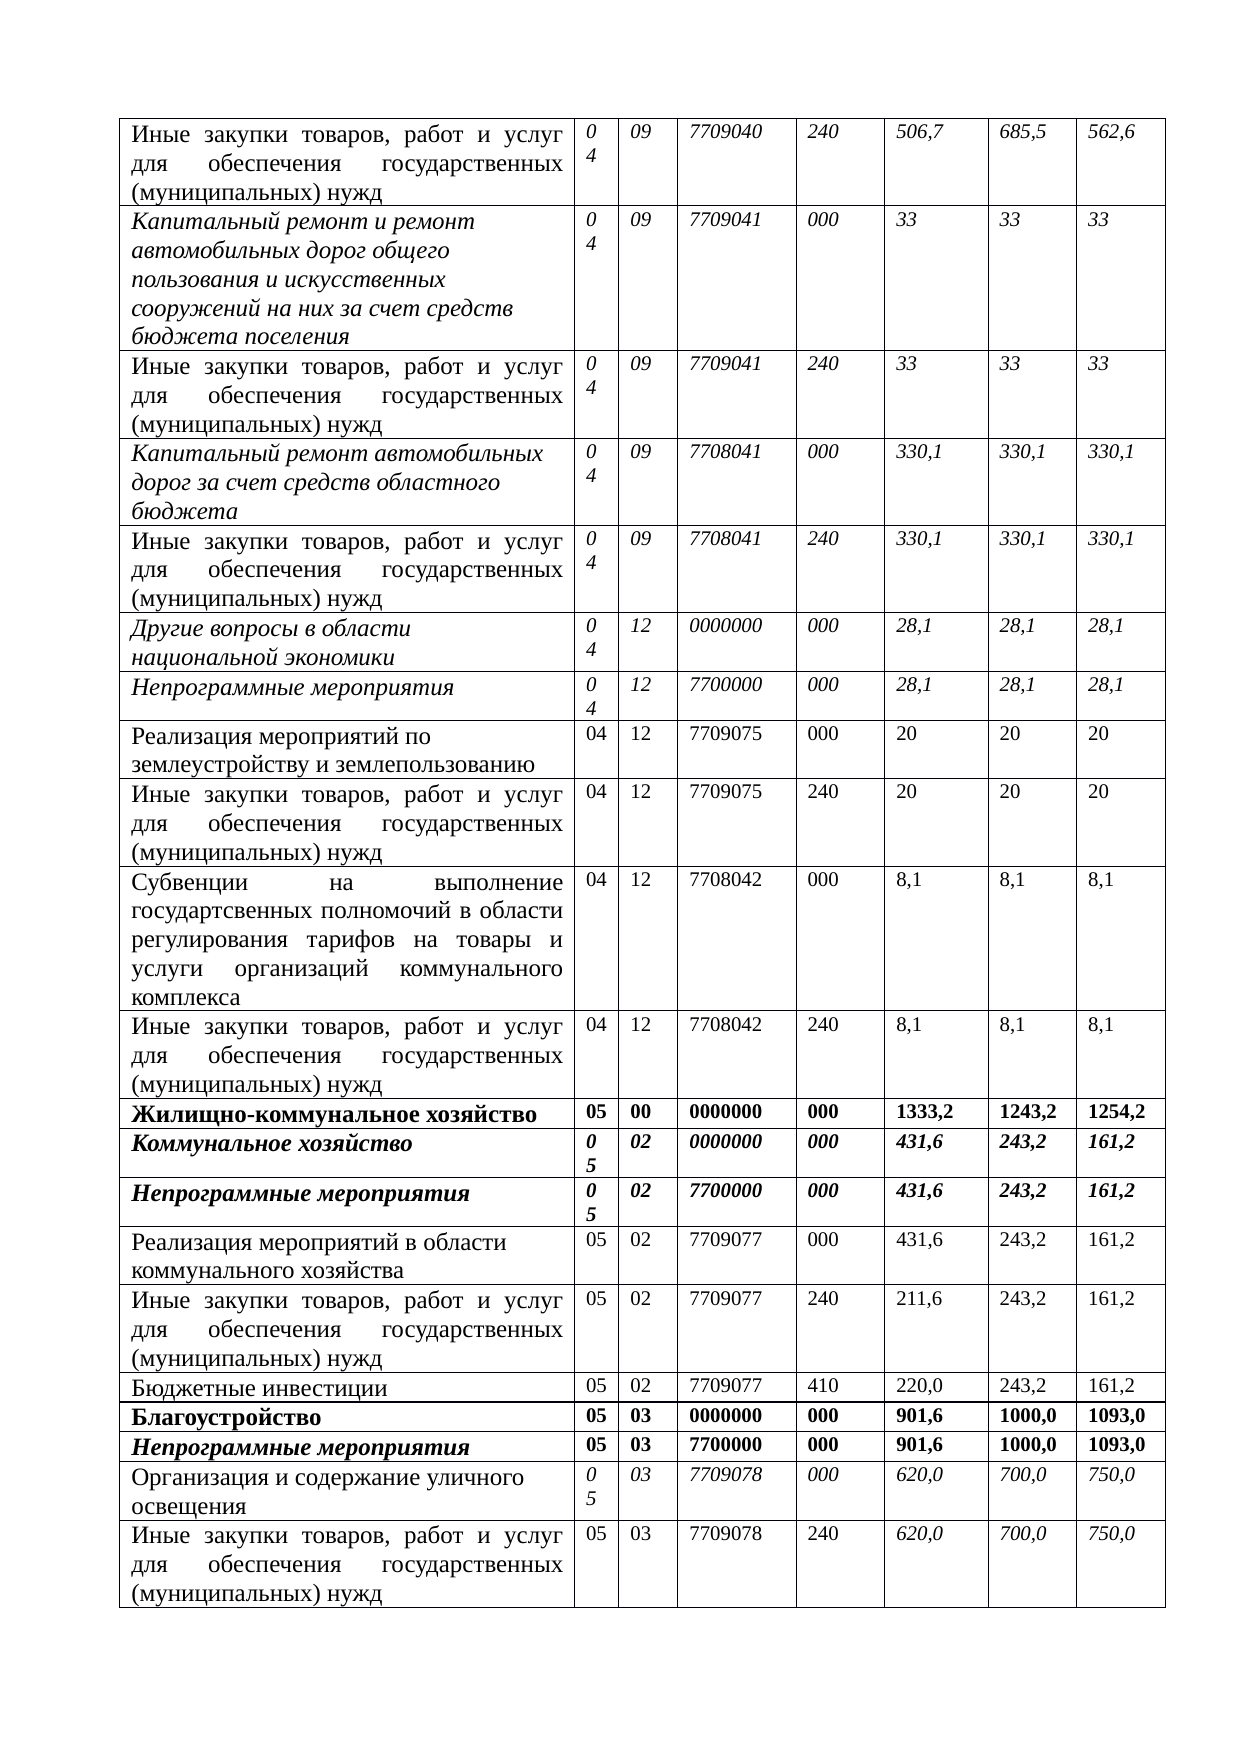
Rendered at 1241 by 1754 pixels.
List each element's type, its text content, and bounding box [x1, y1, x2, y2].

table_cell 03 [619, 1462, 677, 1519]
table_cell 04 [575, 351, 618, 437]
table_cell Иные закупки товаров, работ и услуг для обеспечения государственных (муниципальных) нужд [120, 1285, 574, 1372]
table_cell 04 [575, 526, 618, 612]
table_cell 12 [619, 672, 677, 720]
table_cell 000 [797, 1099, 884, 1127]
table_cell 7709075 [678, 779, 796, 866]
table_cell 0000000 [678, 1403, 796, 1431]
table_cell 240 [797, 526, 884, 612]
table_cell 901,6 [885, 1403, 988, 1431]
table_cell 1000,0 [989, 1403, 1076, 1431]
table_cell 7700000 [678, 672, 796, 720]
table_cell 000 [797, 1178, 884, 1226]
table_cell 7700000 [678, 1432, 796, 1461]
table_cell 33 [885, 351, 988, 437]
table_cell 12 [619, 1011, 677, 1098]
table_cell 1333,2 [885, 1099, 988, 1127]
table_cell 02 [619, 1129, 677, 1177]
table_cell 8,1 [885, 1011, 988, 1098]
table_cell 243,2 [989, 1285, 1076, 1372]
table_cell 330,1 [1077, 439, 1165, 525]
table_cell 05 [575, 1403, 618, 1431]
table_cell 330,1 [989, 439, 1076, 525]
table_cell 04 [575, 206, 618, 350]
table_cell 000 [797, 867, 884, 1010]
table_cell Благоустройство [120, 1403, 574, 1431]
table_cell 7709040 [678, 119, 796, 205]
table_cell 685,5 [989, 119, 1076, 205]
table_cell 20 [989, 721, 1076, 778]
table_cell Реализация мероприятий в области коммунального хозяйства [120, 1227, 574, 1284]
table_cell 8,1 [1077, 1011, 1165, 1098]
table_cell 240 [797, 351, 884, 437]
table_cell 05 [575, 1099, 618, 1127]
table_cell 620,0 [885, 1462, 988, 1519]
table_cell 09 [619, 526, 677, 612]
table_cell 161,2 [1077, 1129, 1165, 1177]
table_cell 04 [575, 721, 618, 778]
table_cell 000 [797, 613, 884, 671]
table_cell 0000000 [678, 613, 796, 671]
table_cell 7708042 [678, 1011, 796, 1098]
table_cell 1243,2 [989, 1099, 1076, 1127]
table_cell 7709041 [678, 206, 796, 350]
table_cell Иные закупки товаров, работ и услуг для обеспечения государственных (муниципальных) нужд [120, 351, 574, 437]
table_cell 20 [885, 721, 988, 778]
table_cell Иные закупки товаров, работ и услуг для обеспечения государственных (муниципальных) нужд [120, 1011, 574, 1098]
table_cell 243,2 [989, 1178, 1076, 1226]
table_cell 02 [619, 1285, 677, 1372]
table_cell 09 [619, 119, 677, 205]
table_cell 28,1 [885, 672, 988, 720]
table_cell 431,6 [885, 1129, 988, 1177]
table_cell 240 [797, 119, 884, 205]
table_cell 240 [797, 1011, 884, 1098]
table_cell 03 [619, 1403, 677, 1431]
table_cell 20 [989, 779, 1076, 866]
table_cell 33 [1077, 351, 1165, 437]
table_cell 04 [575, 867, 618, 1010]
table_cell 8,1 [989, 1011, 1076, 1098]
table_cell 02 [619, 1227, 677, 1284]
table_cell 0000000 [678, 1129, 796, 1177]
table_cell 330,1 [885, 526, 988, 612]
table_cell 09 [619, 351, 677, 437]
table_cell 33 [989, 206, 1076, 350]
table_cell 20 [885, 779, 988, 866]
table_cell 161,2 [1077, 1178, 1165, 1226]
table_cell 243,2 [989, 1129, 1076, 1177]
table_cell 7709078 [678, 1521, 796, 1607]
table_cell 700,0 [989, 1521, 1076, 1607]
table_cell 8,1 [989, 867, 1076, 1010]
table_cell 33 [989, 351, 1076, 437]
table_cell Бюджетные инвестиции [120, 1373, 574, 1401]
table_cell 243,2 [989, 1227, 1076, 1284]
table_cell 05 [575, 1178, 618, 1226]
table_cell Иные закупки товаров, работ и услуг для обеспечения государственных (муниципальных) нужд [120, 119, 574, 205]
table_cell 7708041 [678, 526, 796, 612]
table_cell 33 [885, 206, 988, 350]
table_cell Субвенции на выполнение государтсвенных полномочий в области регулирования тарифов на товары и услуги организаций коммунального комплекса [120, 867, 574, 1010]
table_cell 240 [797, 1285, 884, 1372]
table_cell 330,1 [885, 439, 988, 525]
table_cell 12 [619, 867, 677, 1010]
table_cell 000 [797, 1403, 884, 1431]
table_cell 28,1 [1077, 613, 1165, 671]
table_cell Иные закупки товаров, работ и услуг для обеспечения государственных (муниципальных) нужд [120, 1521, 574, 1607]
table_cell 000 [797, 1432, 884, 1461]
table_cell 431,6 [885, 1227, 988, 1284]
table_cell 00 [619, 1099, 677, 1127]
table_cell 000 [797, 672, 884, 720]
table_cell 161,2 [1077, 1373, 1165, 1401]
table_cell 7709075 [678, 721, 796, 778]
table_cell Иные закупки товаров, работ и услуг для обеспечения государственных (муниципальных) нужд [120, 779, 574, 866]
table_cell Непрограммные мероприятия [120, 672, 574, 720]
table_cell 09 [619, 439, 677, 525]
table_cell 05 [575, 1432, 618, 1461]
table_cell 620,0 [885, 1521, 988, 1607]
table_cell 05 [575, 1227, 618, 1284]
table_cell 04 [575, 672, 618, 720]
table_cell 330,1 [1077, 526, 1165, 612]
table_cell 28,1 [1077, 672, 1165, 720]
table_cell Капитальный ремонт и ремонт автомобильных дорог общего пользования и искусственных сооружений на них за счет средств бюджета поселения [120, 206, 574, 350]
table_cell 330,1 [989, 526, 1076, 612]
table_cell 02 [619, 1178, 677, 1226]
table_cell Реализация мероприятий по землеустройству и землепользованию [120, 721, 574, 778]
table_cell 1093,0 [1077, 1403, 1165, 1431]
table_cell 240 [797, 1521, 884, 1607]
table_cell Коммунальное хозяйство [120, 1129, 574, 1177]
table_cell 28,1 [989, 672, 1076, 720]
table_cell 28,1 [989, 613, 1076, 671]
table_cell 562,6 [1077, 119, 1165, 205]
table_cell 12 [619, 613, 677, 671]
table_cell 7709077 [678, 1285, 796, 1372]
table_cell 240 [797, 779, 884, 866]
table_cell 431,6 [885, 1178, 988, 1226]
table_cell Другие вопросы в области национальной экономики [120, 613, 574, 671]
table_cell 750,0 [1077, 1521, 1165, 1607]
table_cell Непрограммные мероприятия [120, 1178, 574, 1226]
table_cell 04 [575, 1011, 618, 1098]
table_cell 506,7 [885, 119, 988, 205]
table_cell 161,2 [1077, 1227, 1165, 1284]
table_cell 04 [575, 119, 618, 205]
table_cell 1000,0 [989, 1432, 1076, 1461]
table_cell 28,1 [885, 613, 988, 671]
table_cell 20 [1077, 779, 1165, 866]
table_cell 05 [575, 1129, 618, 1177]
table_cell Иные закупки товаров, работ и услуг для обеспечения государственных (муниципальных) нужд [120, 526, 574, 612]
table_cell 0000000 [678, 1099, 796, 1127]
table_cell Капитальный ремонт автомобильных дорог за счет средств областного бюджета [120, 439, 574, 525]
table_cell 05 [575, 1373, 618, 1401]
table_cell Жилищно-коммунальное хозяйство [120, 1099, 574, 1127]
table_cell 03 [619, 1521, 677, 1607]
table_cell 04 [575, 779, 618, 866]
table_cell Непрограммные мероприятия [120, 1432, 574, 1461]
table_cell 211,6 [885, 1285, 988, 1372]
table_cell 000 [797, 1462, 884, 1519]
table_cell 12 [619, 721, 677, 778]
table_cell 7709077 [678, 1373, 796, 1401]
table_cell 05 [575, 1285, 618, 1372]
table_cell 03 [619, 1432, 677, 1461]
table_cell 750,0 [1077, 1462, 1165, 1519]
table_cell 04 [575, 439, 618, 525]
table_cell 33 [1077, 206, 1165, 350]
table_cell 000 [797, 439, 884, 525]
table_cell 7709078 [678, 1462, 796, 1519]
table_cell 02 [619, 1373, 677, 1401]
table_cell 09 [619, 206, 677, 350]
table_cell 20 [1077, 721, 1165, 778]
table_cell 1093,0 [1077, 1432, 1165, 1461]
table_cell 1254,2 [1077, 1099, 1165, 1127]
table_cell Организация и содержание уличного освещения [120, 1462, 574, 1519]
table_cell 8,1 [885, 867, 988, 1010]
table_cell 7700000 [678, 1178, 796, 1226]
table_cell 12 [619, 779, 677, 866]
table_cell 04 [575, 613, 618, 671]
table_cell 000 [797, 206, 884, 350]
table_cell 700,0 [989, 1462, 1076, 1519]
table_cell 8,1 [1077, 867, 1165, 1010]
table_cell 901,6 [885, 1432, 988, 1461]
table_cell 000 [797, 721, 884, 778]
table_cell 7708041 [678, 439, 796, 525]
table_cell 000 [797, 1227, 884, 1284]
table_cell 7709077 [678, 1227, 796, 1284]
table_cell 7708042 [678, 867, 796, 1010]
table_cell 05 [575, 1521, 618, 1607]
table_cell 000 [797, 1129, 884, 1177]
table_cell 05 [575, 1462, 618, 1519]
table_cell 410 [797, 1373, 884, 1401]
table_cell 220,0 [885, 1373, 988, 1401]
table_cell 243,2 [989, 1373, 1076, 1401]
table_cell 161,2 [1077, 1285, 1165, 1372]
table_cell 7709041 [678, 351, 796, 437]
